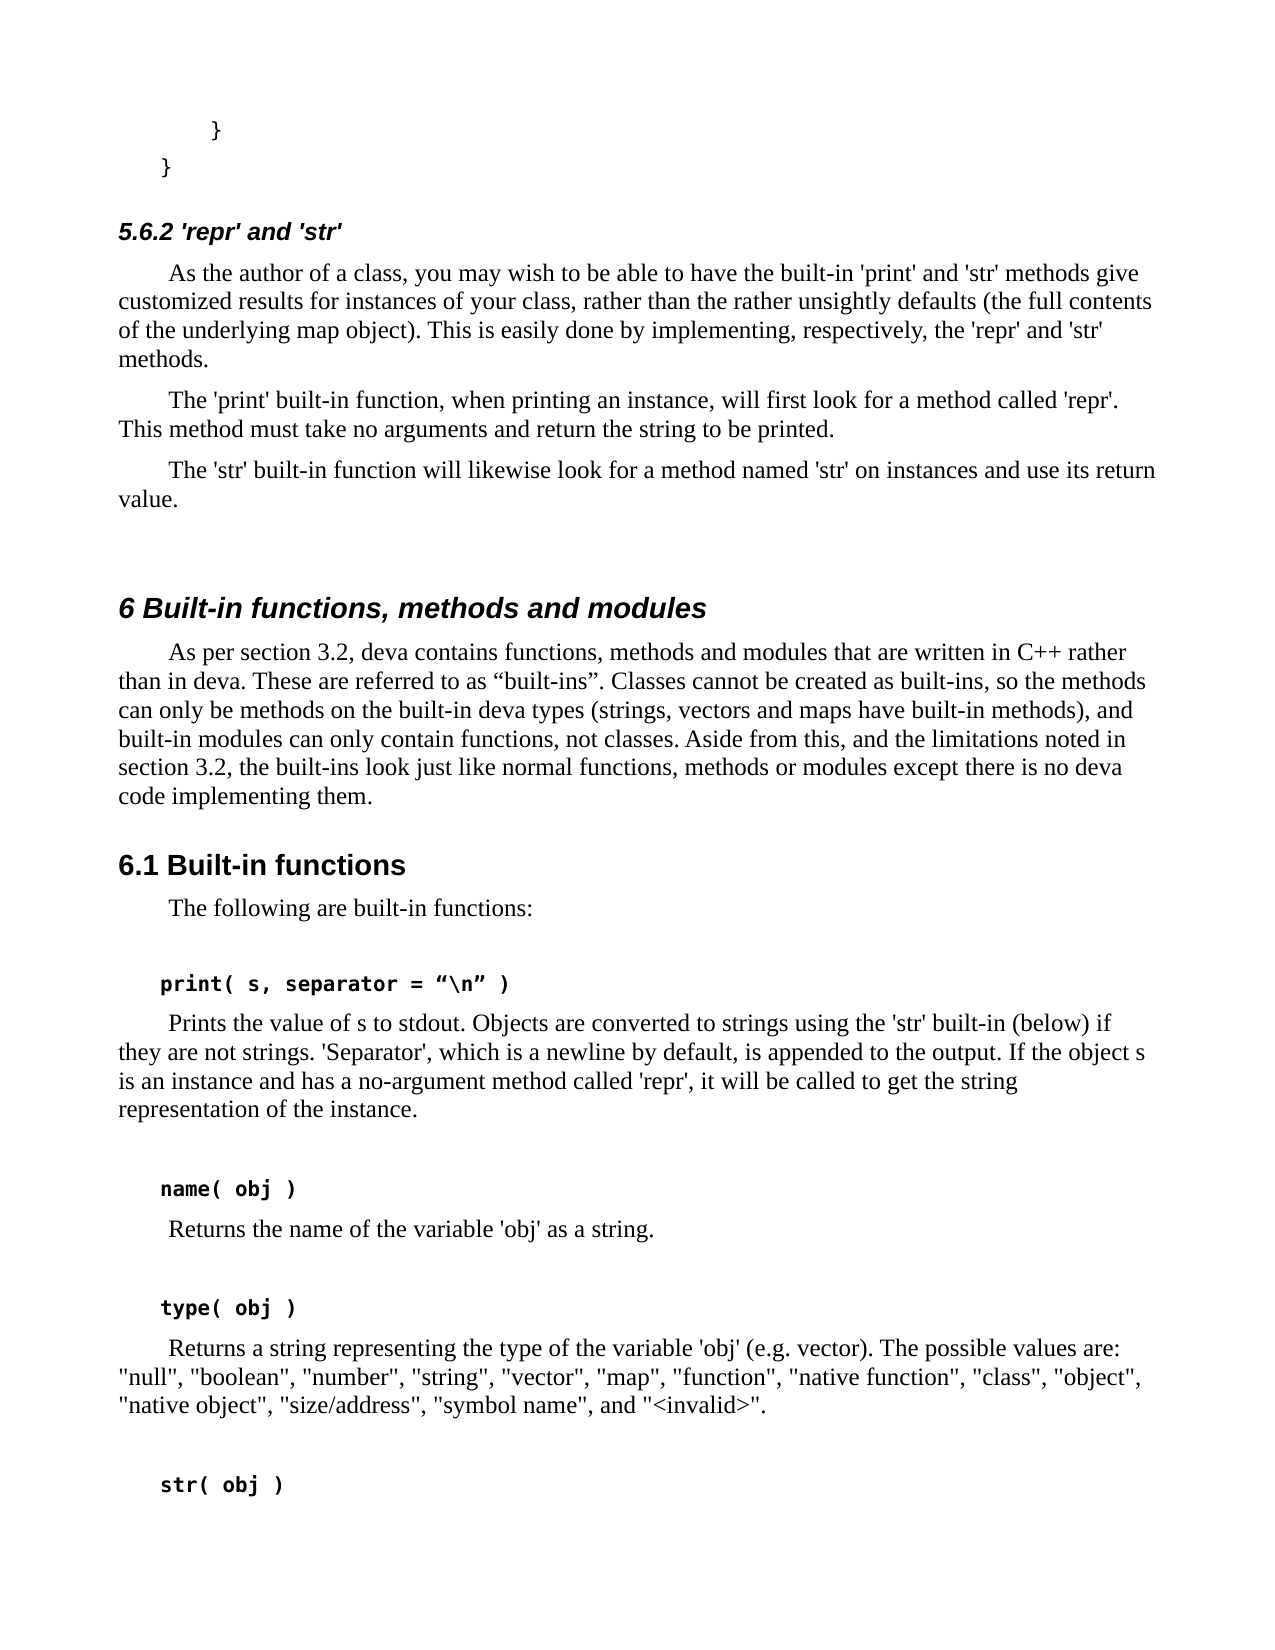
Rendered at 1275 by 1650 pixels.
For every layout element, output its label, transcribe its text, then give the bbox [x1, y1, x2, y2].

text Returns the name of the variable 'obj' as a string. [118, 1214, 1157, 1243]
text Prints the value of s to stdout. Objects are converted to strings using the 'str' built-in (below) if they are not strings. 'Separator', which is a newline by default, is appended to the output. If the object s is an instance and has a no-argument method called 'repr', it will be called to get the string representation of the instance. [118, 1008, 1157, 1123]
text type( obj ) [118, 1296, 1157, 1321]
subtitle 6 Built-in functions, methods and modules [118, 591, 1157, 625]
text Returns a string representing the type of the variable 'obj' (e.g. vector). The possible values are: "null", "boolean", "number", "string", "vector", "map", "function", "native function", "class", "object", "native object", "size/address", "symbol name", and "<invalid>". [118, 1333, 1157, 1419]
subtitle 5.6.2 'repr' and 'str' [118, 217, 1157, 245]
text The 'print' built-in function, when printing an instance, will first look for a method called 'repr'. This method must take no arguments and return the string to be printed. [118, 385, 1157, 443]
text The following are built-in functions: [118, 893, 1157, 922]
text As the author of a class, you may wish to be able to have the built-in 'print' and 'str' methods give customized results for instances of your class, rather than the rather unsightly defaults (the full contents of the underlying map object). This is easily done by implementing, respectively, the 'repr' and 'str' methods. [118, 258, 1157, 373]
text name( obj ) [118, 1177, 1157, 1201]
text As per section 3.2, deva contains functions, methods and modules that are written in C++ rather than in deva. These are referred to as “built-ins”. Classes cannot be created as built-ins, so the methods can only be methods on the built-in deva types (strings, vectors and maps have built-in methods), and built-in modules can only contain functions, not classes. Aside from this, and the limitations noted in section 3.2, the built-ins look just like normal functions, methods or modules except there is no deva code implementing them. [118, 637, 1157, 810]
text str( obj ) [118, 1473, 1157, 1497]
text } [118, 118, 1157, 142]
text The 'str' built-in function will likewise look for a method named 'str' on instances and use its return value. [118, 455, 1157, 513]
text } [118, 155, 1157, 179]
subtitle 6.1 Built-in functions [118, 847, 1157, 881]
text print( s, separator = “\n” ) [118, 972, 1157, 996]
